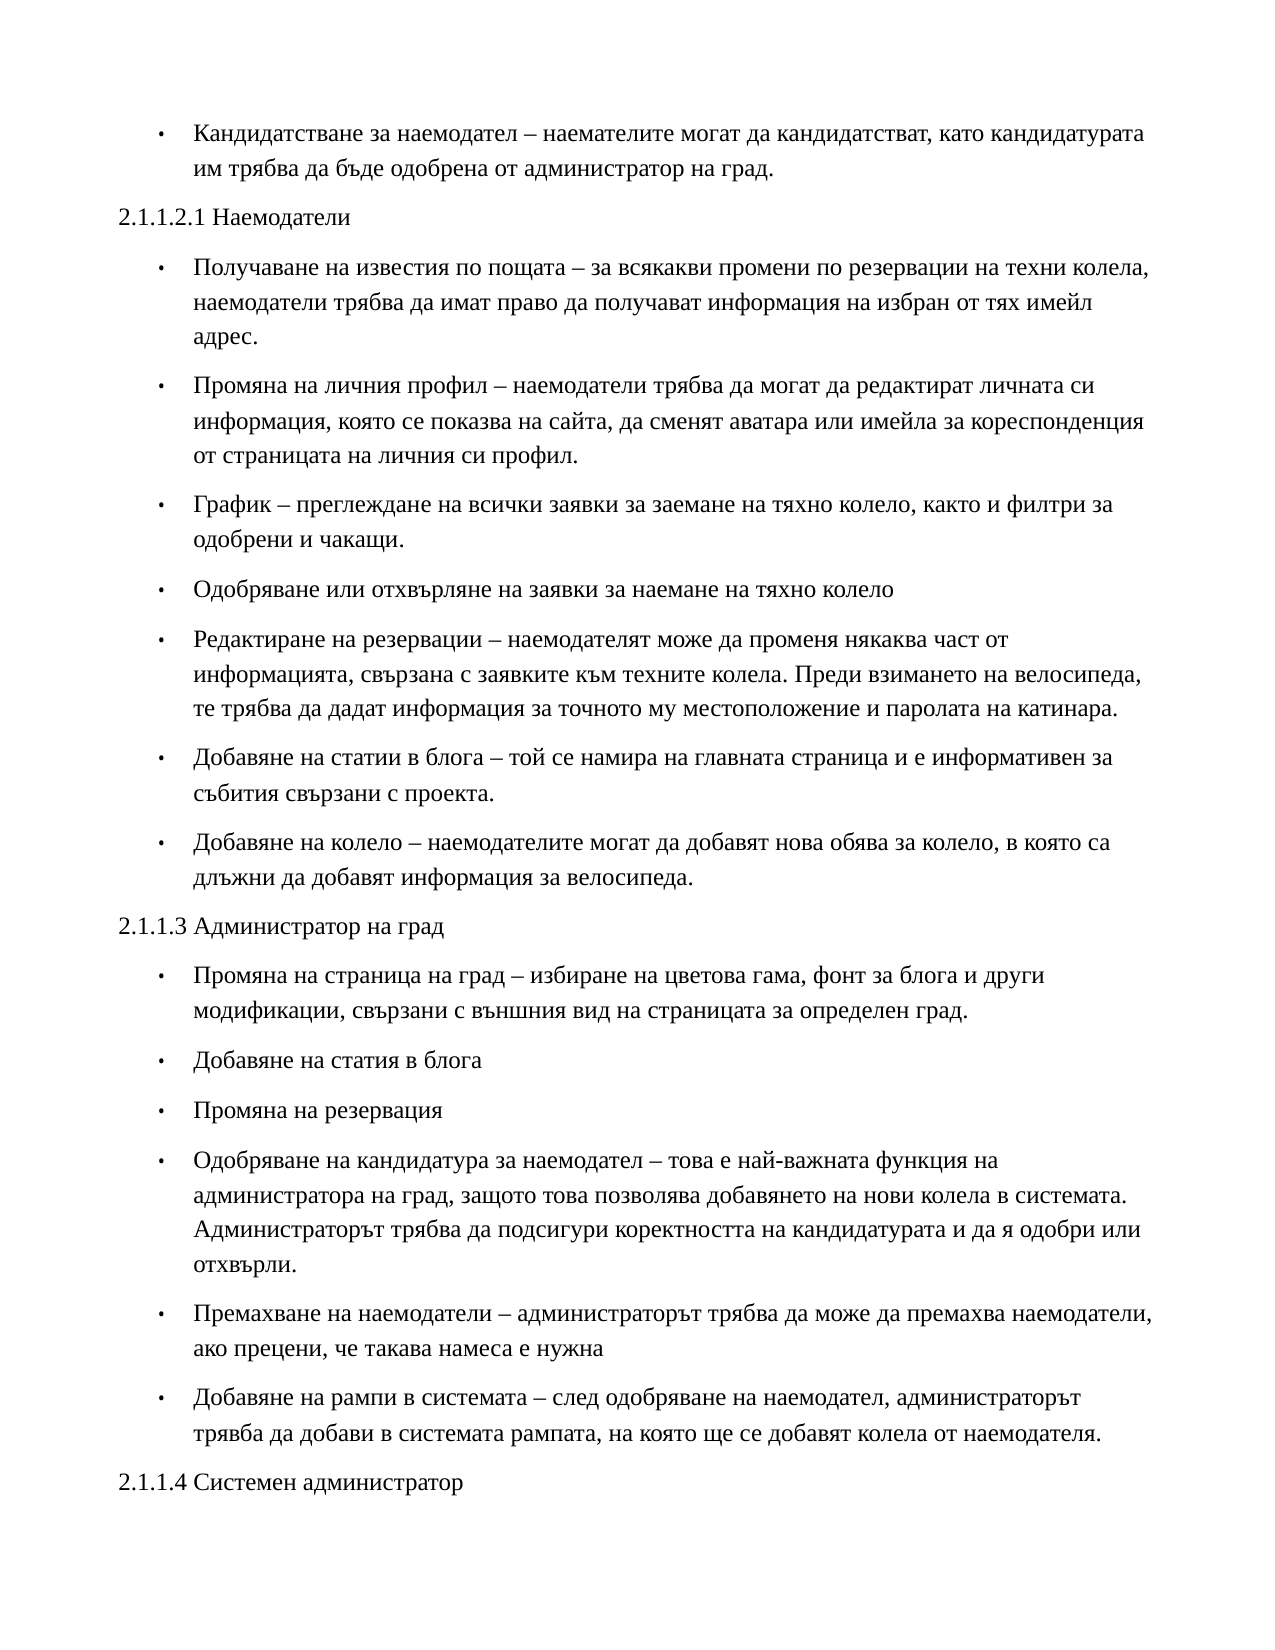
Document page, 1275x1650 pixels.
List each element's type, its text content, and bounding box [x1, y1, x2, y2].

list Кандидатстване за наемодател – наемателите могат да кандидатстват, като кандидатурата им трябва да бъде одобрена от администратор на град. [156, 118, 1157, 182]
list Добавяне на статии в блога – той се намира на главната страница и е информативен за събития свързани с проекта. [156, 742, 1157, 807]
list Одобряване на кандидатура за наемодател – това е най-важната функция на администратора на град, защото това позволява добавянето на нови колела в системата. Администраторът трябва да подсигури коректността на кандидатурата и да я одобри или отхвърли. [156, 1145, 1157, 1278]
list График – преглеждане на всички заявки за заемане на тяхно колело, както и филтри за одобрени и чакащи. [156, 489, 1157, 553]
text 2.1.1.2.1 Наемодатели [118, 202, 1157, 231]
list Промяна на личния профил – наемодатели трябва да могат да редактират личната си информация, която се показва на сайта, да сменят аватара или имейла за кореспонденция от страницата на личния си профил. [156, 370, 1157, 469]
list Добавяне на колело – наемодателите могат да добавят нова обява за колело, в която са длъжни да добавят информация за велосипеда. [156, 827, 1157, 891]
text 2.1.1.3 Администратор на град [118, 911, 1157, 940]
text 2.1.1.4 Системен администратор [118, 1467, 1157, 1496]
list Промяна на страница на град – избиране на цветова гама, фонт за блога и други модификации, свързани с външния вид на страницата за определен град. [156, 960, 1157, 1024]
list Добавяне на статия в блога [156, 1045, 1157, 1074]
list Промяна на резервация [156, 1095, 1157, 1124]
list Одобряване или отхвърляне на заявки за наемане на тяхно колело [156, 574, 1157, 603]
list Добавяне на рампи в системата – след одобряване на наемодател, администраторът трявба да добави в системата рампата, на която ще се добавят колела от наемодателя. [156, 1382, 1157, 1446]
list Премахване на наемодатели – администраторът трябва да може да премахва наемодатели, ако прецени, че такава намеса е нужна [156, 1298, 1157, 1362]
list Получаване на известия по пощата – за всякакви промени по резервации на техни колела, наемодатели трябва да имат право да получават информация на избран от тях имейл адрес. [156, 252, 1157, 350]
list Редактиране на резервации – наемодателят може да променя някаква част от информацията, свързана с заявките към техните колела. Преди взимането на велосипеда, те трябва да дадат информация за точното му местоположение и паролата на катинара. [156, 624, 1157, 722]
